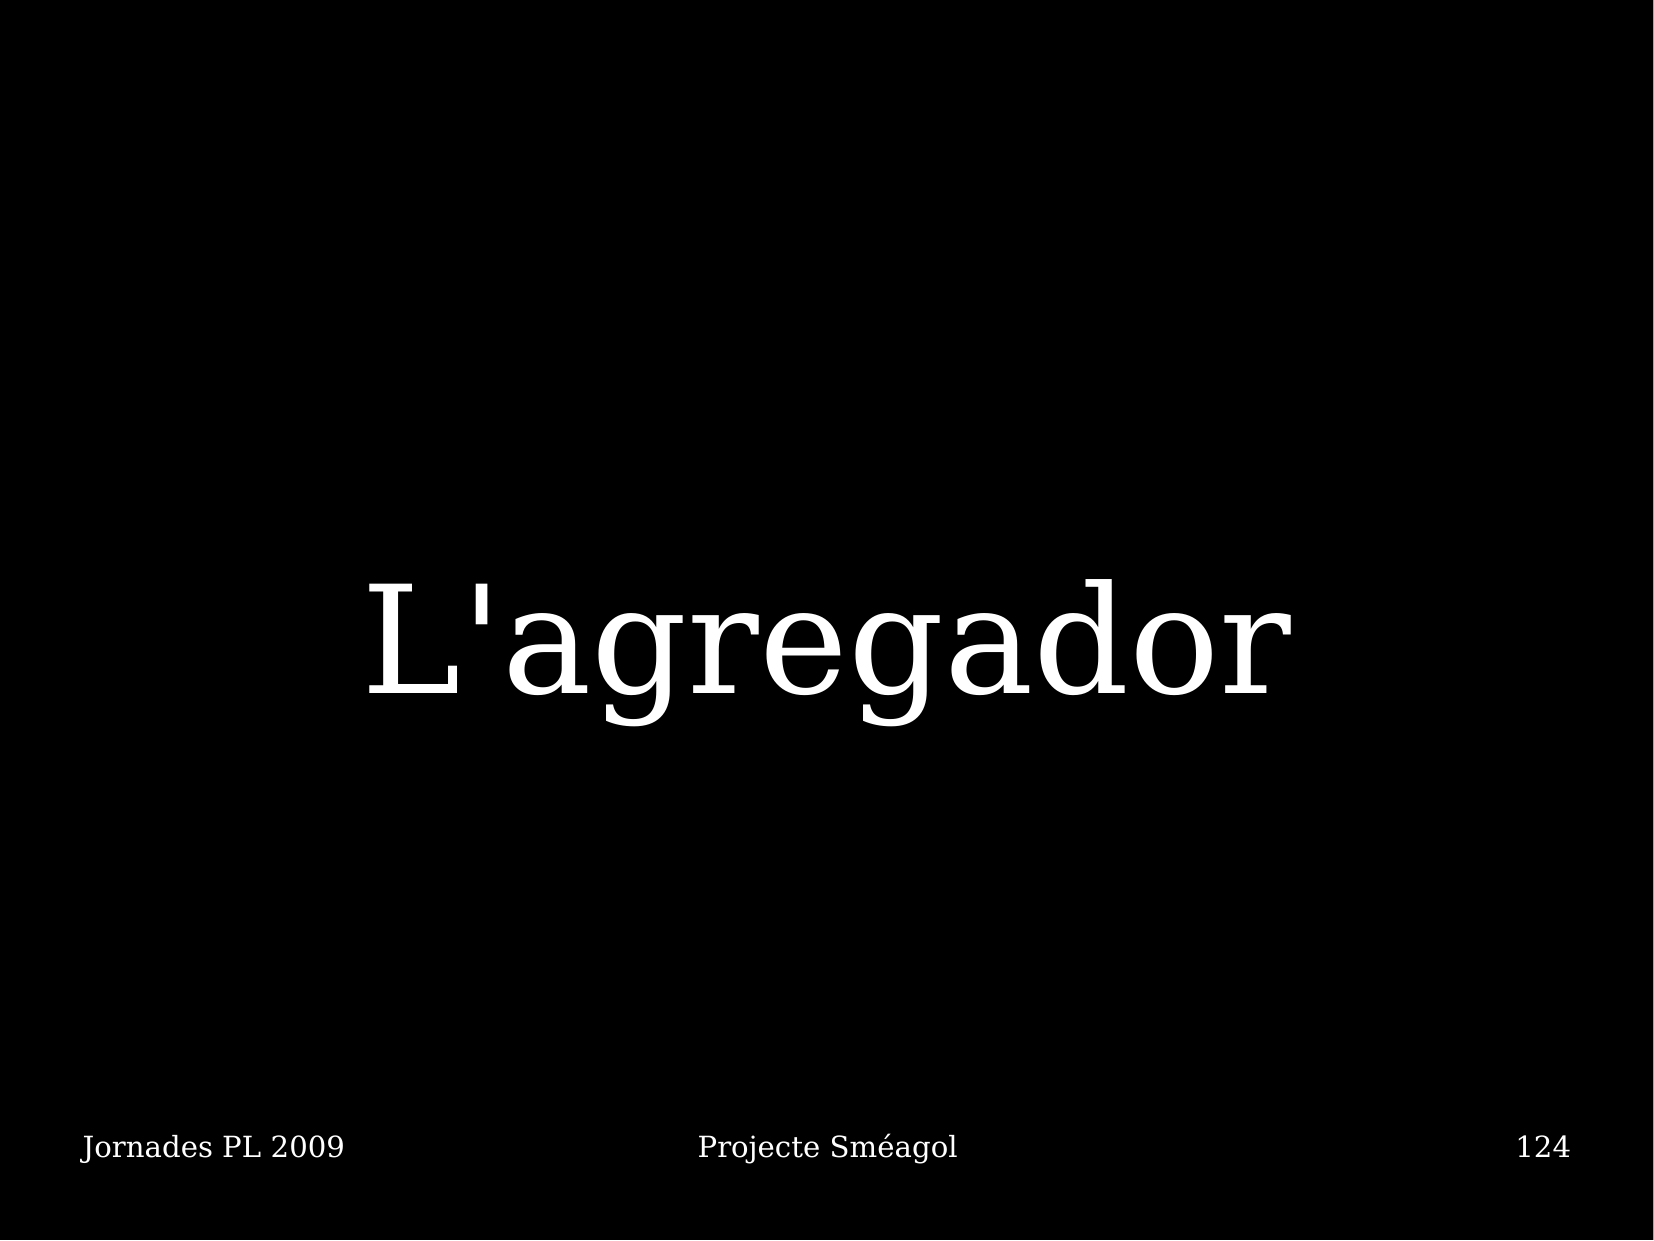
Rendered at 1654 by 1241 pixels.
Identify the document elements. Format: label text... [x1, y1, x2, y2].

title L'agregador [82, 116, 1571, 1124]
